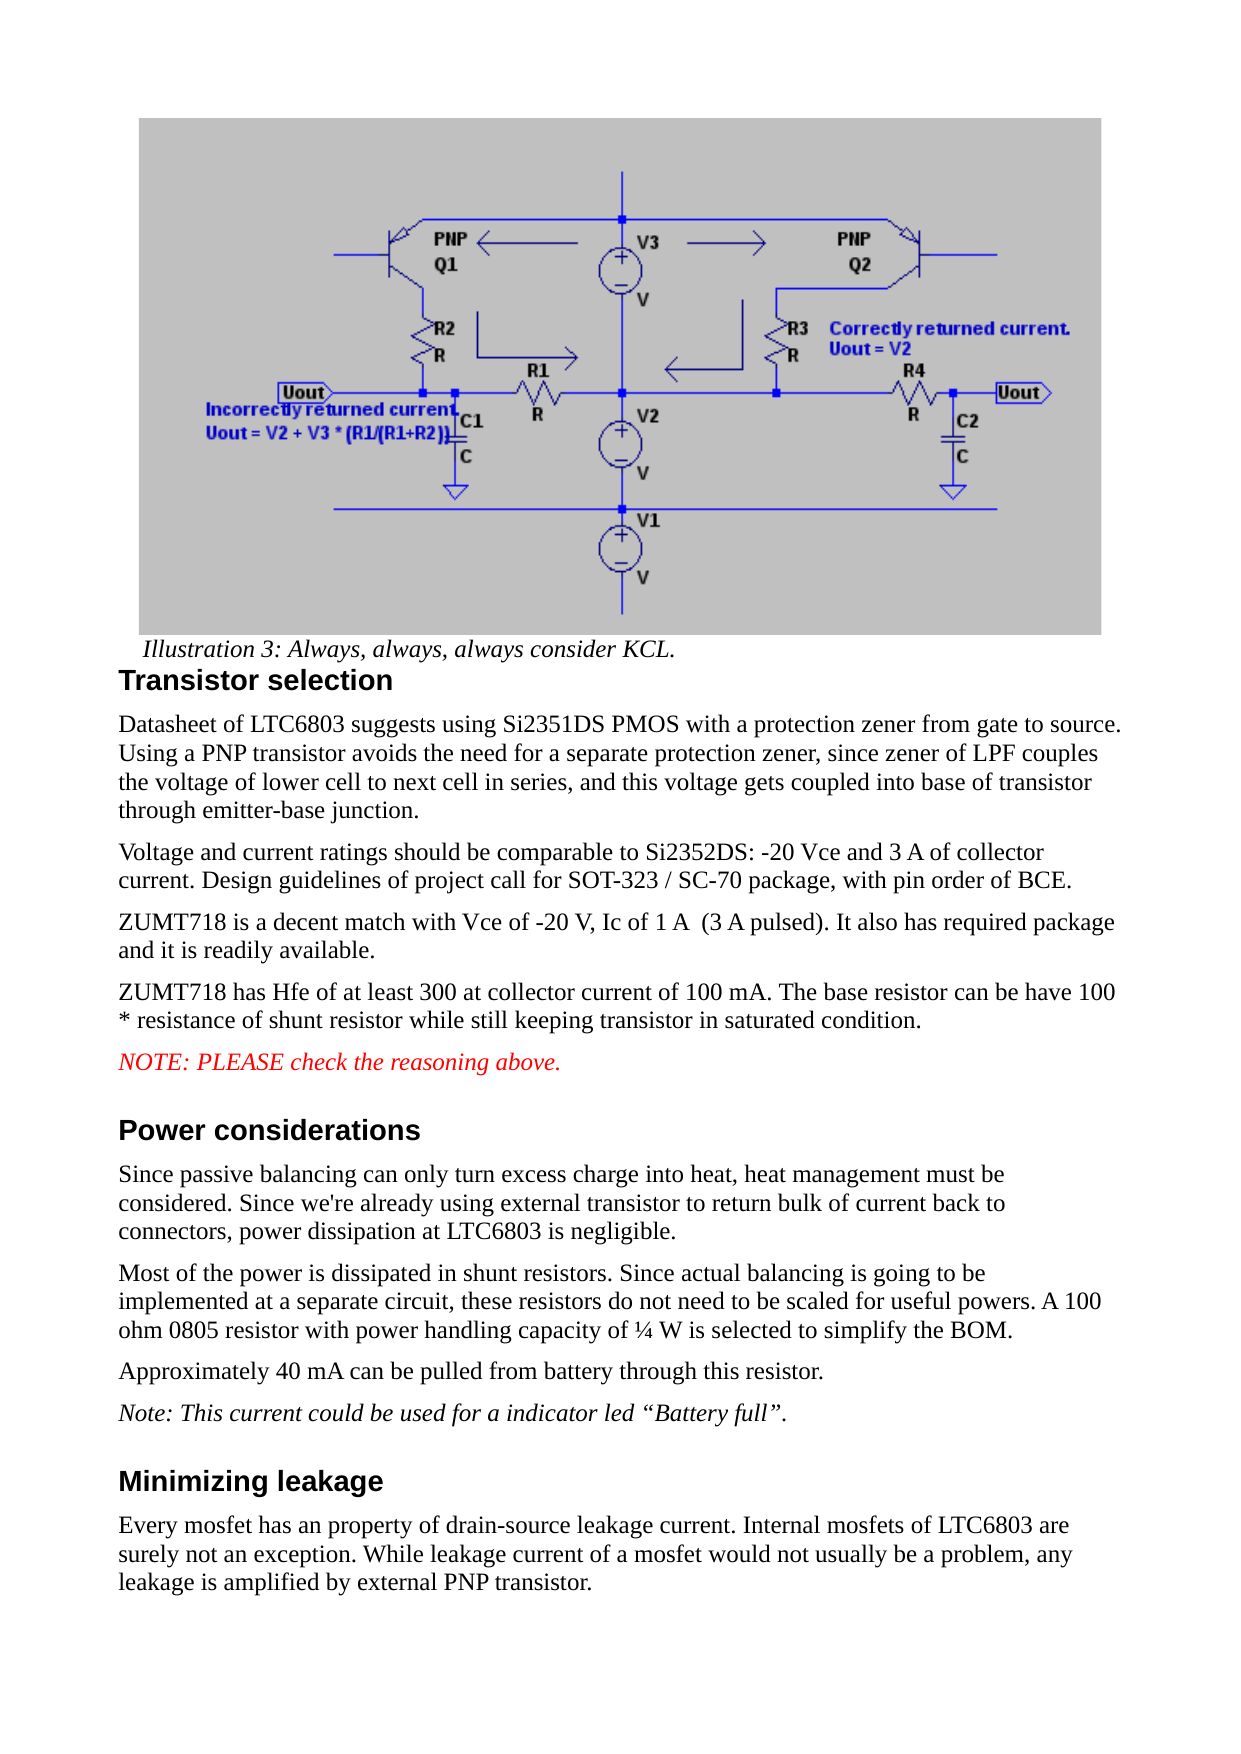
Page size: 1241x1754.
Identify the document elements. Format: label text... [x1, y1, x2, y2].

text Since passive balancing can only turn excess charge into heat, heat management must be considered. Since we're already using external transistor to return bulk of current back to connectors, power dissipation at LTC6803 is negligible. [118, 1159, 1122, 1245]
picture [138, 118, 1102, 635]
text Datasheet of LTC6803 suggests using Si2351DS PMOS with a protection zener from gate to source. Using a PNP transistor avoids the need for a separate protection zener, since zener of LPF couples the voltage of lower cell to next cell in series, and this voltage gets coupled into base of transistor through emitter-base junction. [118, 709, 1122, 824]
text Illustration 3: Always, always, always consider KCL. [142, 635, 1098, 663]
text NOTE: PLEASE check the reasoning above. [118, 1047, 1122, 1075]
text Most of the power is dissipated in shunt resistors. Since actual balancing is going to be implemented at a separate circuit, these resistors do not need to be scaled for useful powers. A 100 ohm 0805 resistor with power handling capacity of ¼ W is selected to simplify the BOM. [118, 1258, 1122, 1344]
subtitle Power considerations [118, 1113, 1122, 1146]
text Approximately 40 mA can be pulled from battery through this resistor. [118, 1356, 1122, 1385]
text ZUMT718 is a decent match with Vce of -20 V, Ic of 1 A (3 A pulsed). It also has required package and it is readily available. [118, 907, 1122, 964]
text ZUMT718 has Hfe of at least 300 at collector current of 100 mA. The base resistor can be have 100 * resistance of shunt resistor while still keeping transistor in saturated condition. [118, 977, 1122, 1034]
subtitle Minimizing leakage [118, 1464, 1122, 1497]
text Note: This current could be used for a indicator led “Battery full”. [118, 1398, 1122, 1426]
text Voltage and current ratings should be comparable to Si2352DS: -20 Vce and 3 A of collector current. Design guidelines of project call for SOT-323 / SC-70 package, with pin order of BCE. [118, 837, 1122, 894]
subtitle Transistor selection [118, 635, 1122, 697]
text Every mosfet has an property of drain-source leakage current. Internal mosfets of LTC6803 are surely not an exception. While leakage current of a mosfet would not usually be a problem, any leakage is amplified by external PNP transistor. [118, 1510, 1122, 1596]
